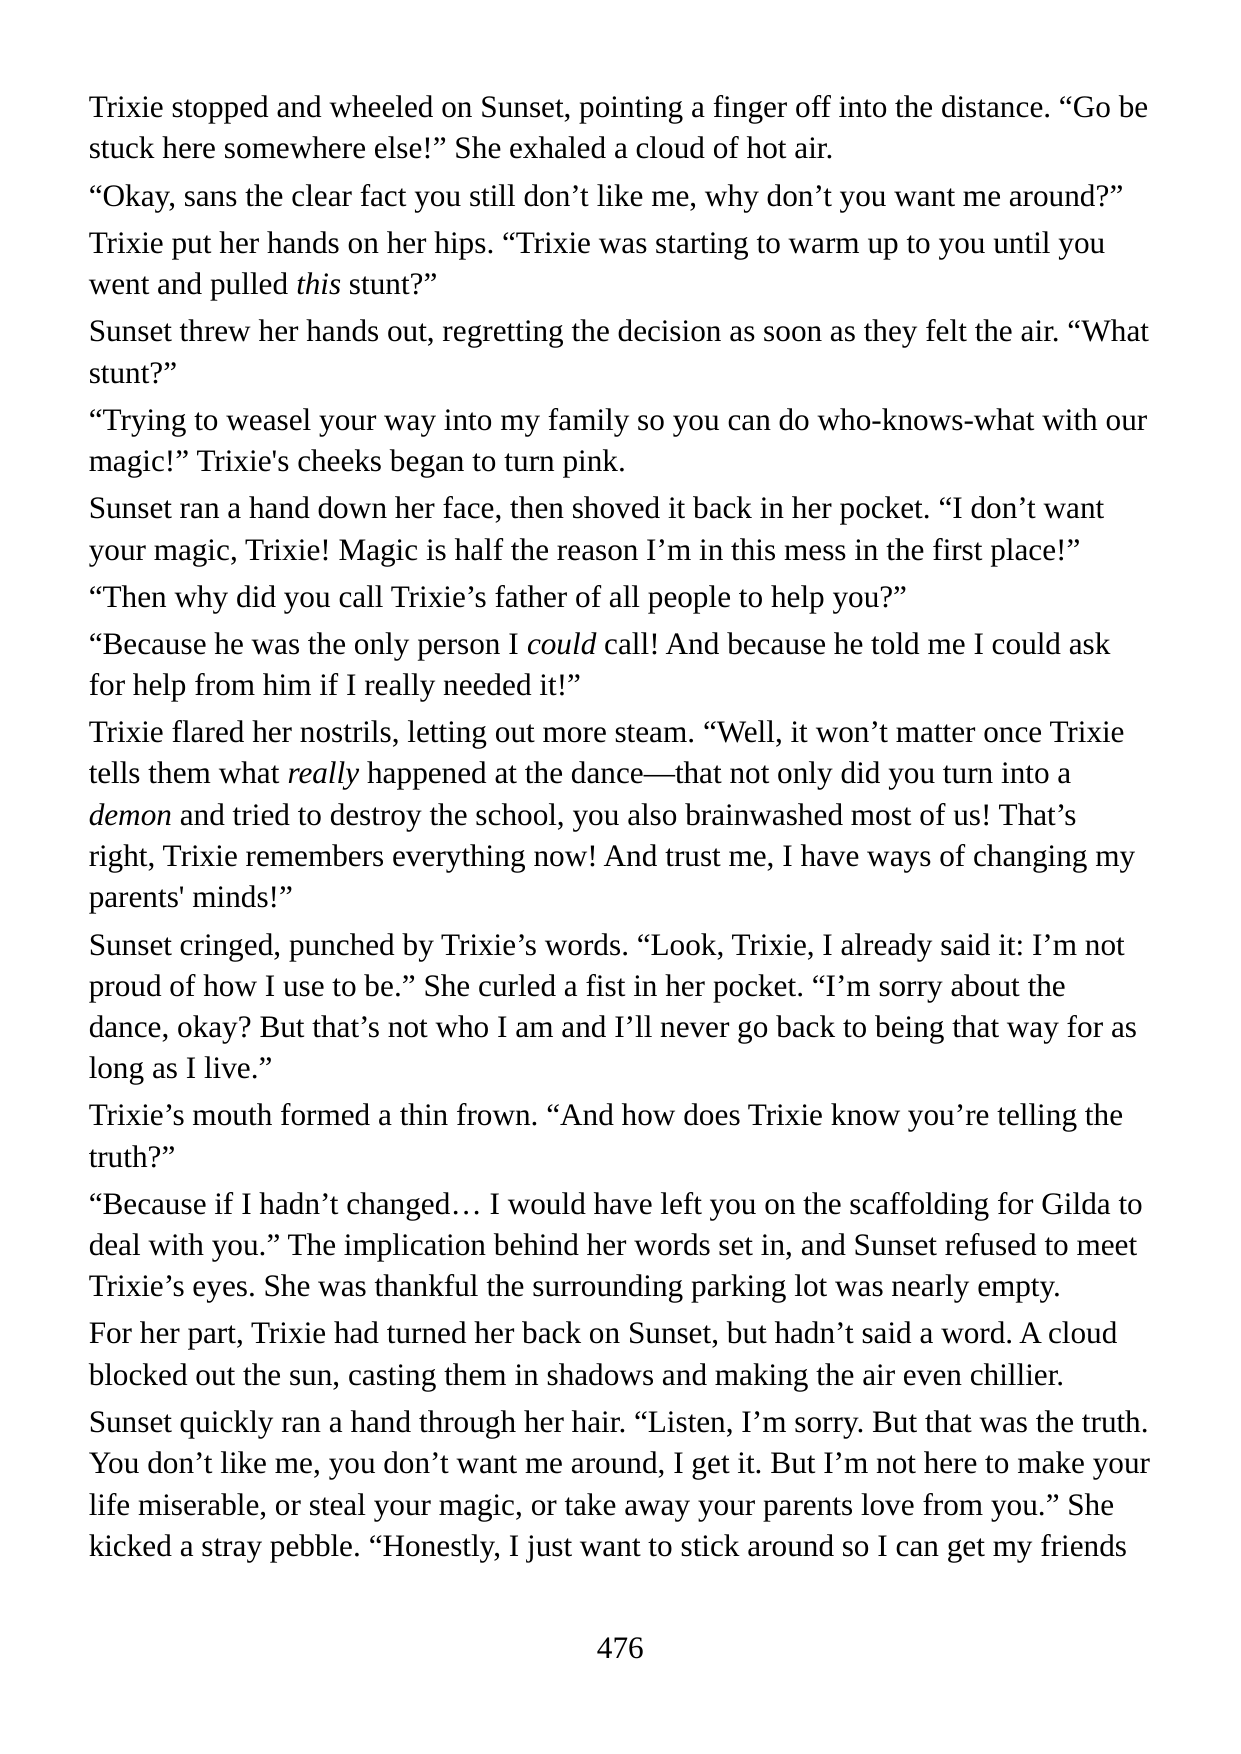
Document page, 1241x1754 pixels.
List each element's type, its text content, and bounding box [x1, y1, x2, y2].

text Trixie flared her nostrils, letting out more steam. “Well, it won’t matter once Trixie tells them what really happened at the dance—that not only did you turn into a demon and tried to destroy the school, you also brainwashed most of us! That’s right, Trixie remembers everything now! And trust me, I have ways of changing my parents' minds!” [88, 713, 1152, 914]
text “Okay, sans the clear fact you still don’t like me, why don’t you want me around?” [88, 177, 1152, 213]
text Sunset ran a hand down her face, then shoved it back in her pocket. “I don’t want your magic, Trixie! Magic is half the reason I’m in this mess in the first place!” [88, 489, 1152, 567]
text Sunset threw her hands out, regretting the decision as soon as they felt the air. “What stunt?” [88, 313, 1152, 390]
text Trixie stopped and wheeled on Sunset, pointing a finger off into the distance. “Go be stuck here somewhere else!” She exhaled a cloud of hot air. [88, 88, 1152, 166]
text “Because he was the only person I could call! And because he told me I could ask for help from him if I really needed it!” [88, 625, 1152, 702]
text “Trying to weasel your way into my family so you can do who-knows-what with our magic!” Trixie's cheeks began to turn pink. [88, 401, 1152, 478]
text For her part, Trixie had turned her back on Sunset, but hadn’t said a word. A cloud blocked out the sun, casting them in shadows and making the air even chillier. [88, 1315, 1152, 1392]
text Sunset cringed, punched by Trixie’s words. “Look, Trixie, I already said it: I’m not proud of how I use to be.” She curled a fist in her pocket. “I’m sorry about the dance, okay? But that’s not who I am and I’ll never go back to being that way for as long as I live.” [88, 926, 1152, 1085]
text “Then why did you call Trixie’s father of all people to help you?” [88, 578, 1152, 614]
text Sunset quickly ran a hand through her hair. “Listen, I’m sorry. But that was the truth. You don’t like me, you don’t want me around, I get it. But I’m not here to make your life miserable, or steal your magic, or take away your parents love from you.” She kicked a stray pebble. “Honestly, I just want to stick around so I can get my friends [88, 1403, 1152, 1563]
text Trixie put her hands on her hips. “Trixie was starting to warm up to you until you went and pulled this stunt?” [88, 224, 1152, 301]
text “Because if I hadn’t changed… I would have left you on the scaffolding for Gilda to deal with you.” The implication behind her words set in, and Sunset refused to meet Trixie’s eyes. She was thankful the surrounding parking lot was nearly empty. [88, 1185, 1152, 1303]
text Trixie’s mouth formed a thin frown. “And how does Trixie know you’re telling the truth?” [88, 1097, 1152, 1174]
